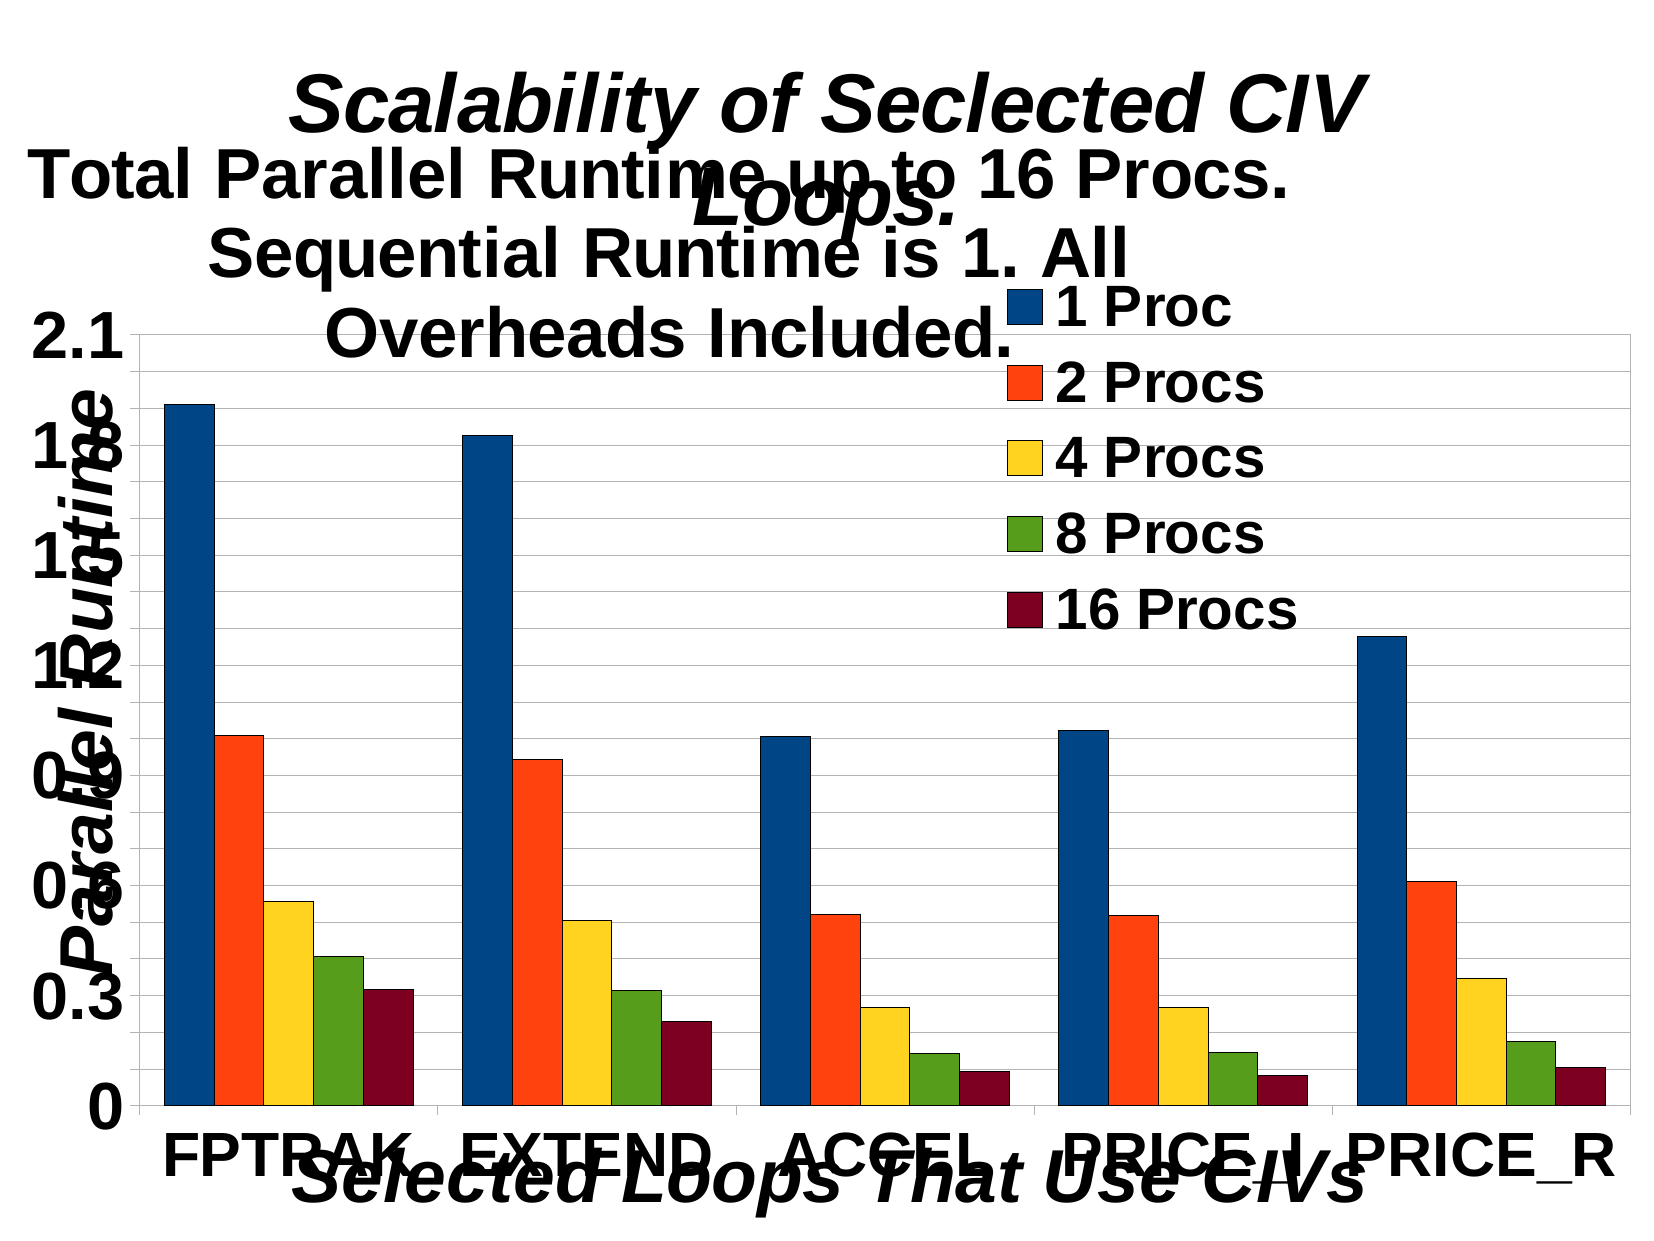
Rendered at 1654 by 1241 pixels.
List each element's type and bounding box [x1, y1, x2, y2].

chart [0, 0, 1654, 1241]
